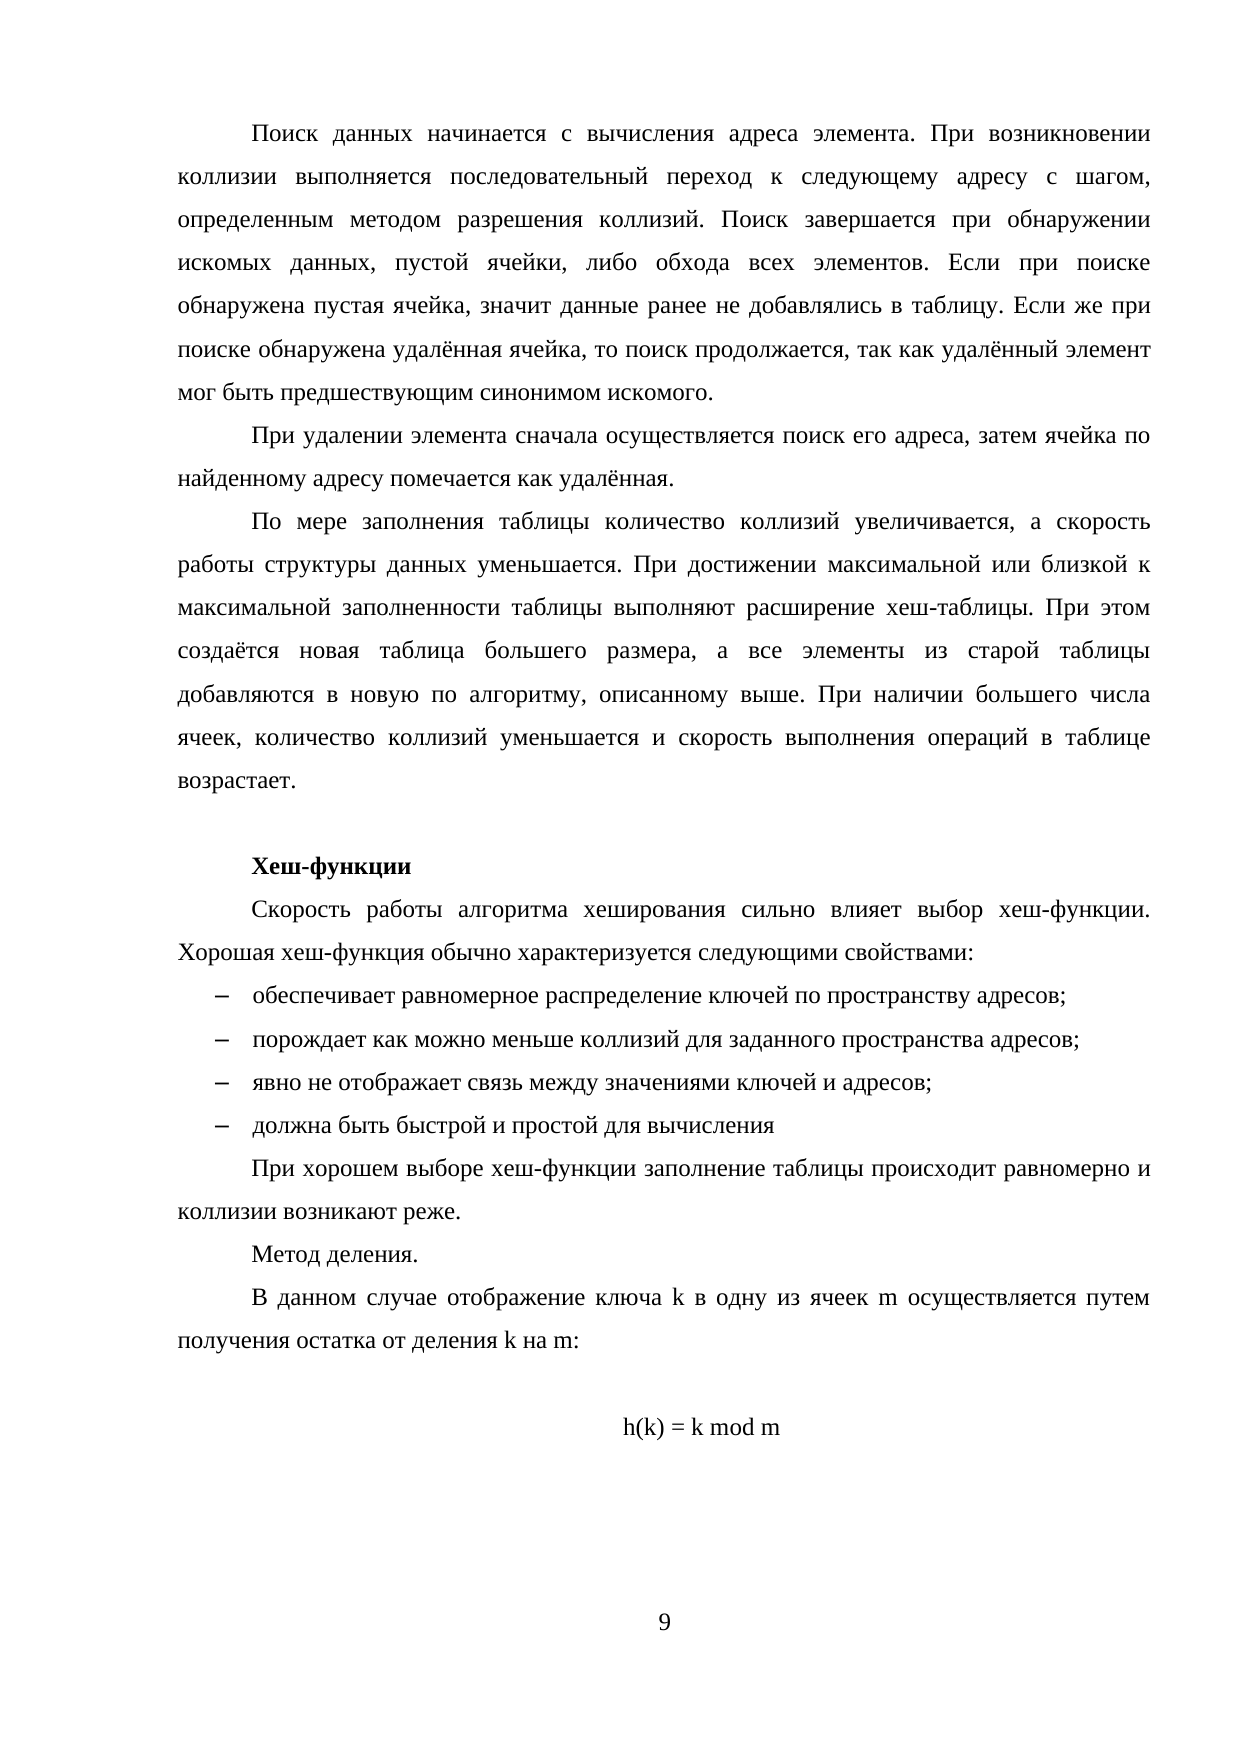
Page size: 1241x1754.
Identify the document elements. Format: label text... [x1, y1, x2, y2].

text При хорошем выборе хеш-функции заполнение таблицы происходит равномерно и коллизии возникают реже. [177, 1153, 1152, 1225]
list явно не отображает связь между значениями ключей и адресов; [215, 1067, 1152, 1096]
list порождает как можно меньше коллизий для заданного пространства адресов; [215, 1024, 1152, 1052]
text При удалении элемента сначала осуществляется поиск его адреса, затем ячейка по найденному адресу помечается как удалённая. [177, 420, 1152, 492]
text По мере заполнения таблицы количество коллизий увеличивается, а скорость работы структуры данных уменьшается. При достижении максимальной или близкой к максимальной заполненности таблицы выполняют расширение хеш-таблицы. При этом создаётся новая таблица большего размера, а все элементы из старой таблицы добавляются в новую по алгоритму, описанному выше. При наличии большего числа ячеек, количество коллизий уменьшается и скорость выполнения операций в таблице возрастает. [177, 506, 1152, 794]
text В данном случае отображение ключа k в одну из ячеек m осуществляется путем получения остатка от деления k на m: [177, 1282, 1152, 1354]
text Поиск данных начинается с вычисления адреса элемента. При возникновении коллизии выполняется последовательный переход к следующему адресу с шагом, определенным методом разрешения коллизий. Поиск завершается при обнаружении искомых данных, пустой ячейки, либо обхода всех элементов. Если при поиске обнаружена пустая ячейка, значит данные ранее не добавлялись в таблицу. Если же при поиске обнаружена удалённая ячейка, то поиск продолжается, так как удалённый элемент мог быть предшествующим синонимом искомого. [177, 118, 1152, 406]
list обеспечивает равномерное распределение ключей по пространству адресов; [215, 981, 1152, 1009]
text Хеш-функции [177, 851, 1152, 880]
text Скорость работы алгоритма хеширования сильно влияет выбор хеш-функции. Хорошая хеш-функция обычно характеризуется следующими свойствами: [177, 894, 1152, 966]
list должна быть быстрой и простой для вычисления [215, 1110, 1152, 1139]
text h(k) = k mod m [177, 1412, 1152, 1441]
text Метод деления. [177, 1239, 1152, 1268]
